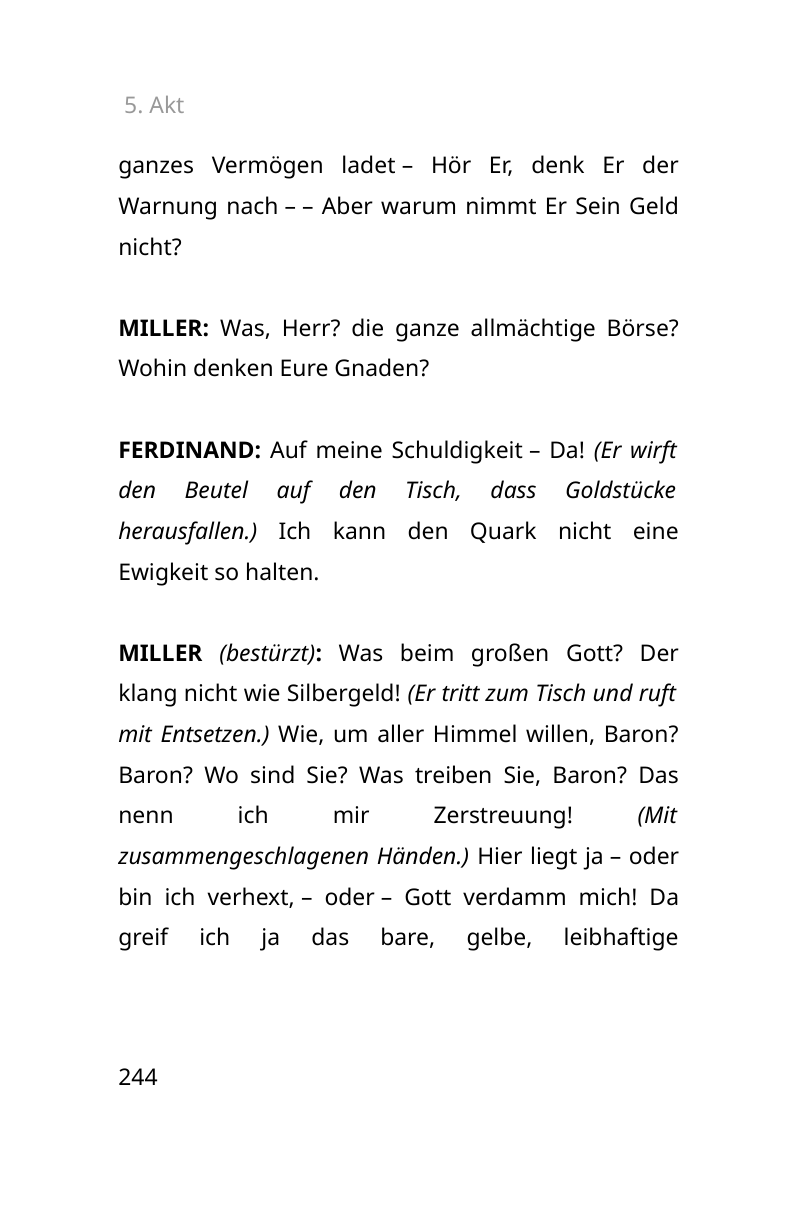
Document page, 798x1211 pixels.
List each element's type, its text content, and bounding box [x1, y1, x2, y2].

text MILLER: Was, Herr? die ganze allmächtige Börse? Wohin denken Eure Gnaden? [118, 283, 679, 384]
text FERDINAND: Auf meine Schuldigkeit – Da! (Er wirft den Beutel auf den Tisch, dass Goldstücke herausfallen.) Ich kann den Quark nicht eine Ewigkeit so halten. [118, 405, 679, 587]
text ganzes Vermögen ladet – Hör Er, denk Er der Warnung nach – – Aber warum nimmt Er Sein Geld nicht? [118, 149, 679, 262]
text MILLER (bestürzt): Was beim großen Gott? Der klang nicht wie Silbergeld! (Er tritt zum Tisch und ruft mit Entsetzen.) Wie, um aller Himmel willen, Baron? Baron? Wo sind Sie? Was treiben Sie, Baron? Das nenn ich mir Zerstreuung! (Mit zusammengeschlagenen Händen.) Hier liegt ja – oder bin ich verhext, – oder – Gott verdamm mich! Da greif ich ja das bare, gelbe, leibhaftige [118, 608, 679, 952]
